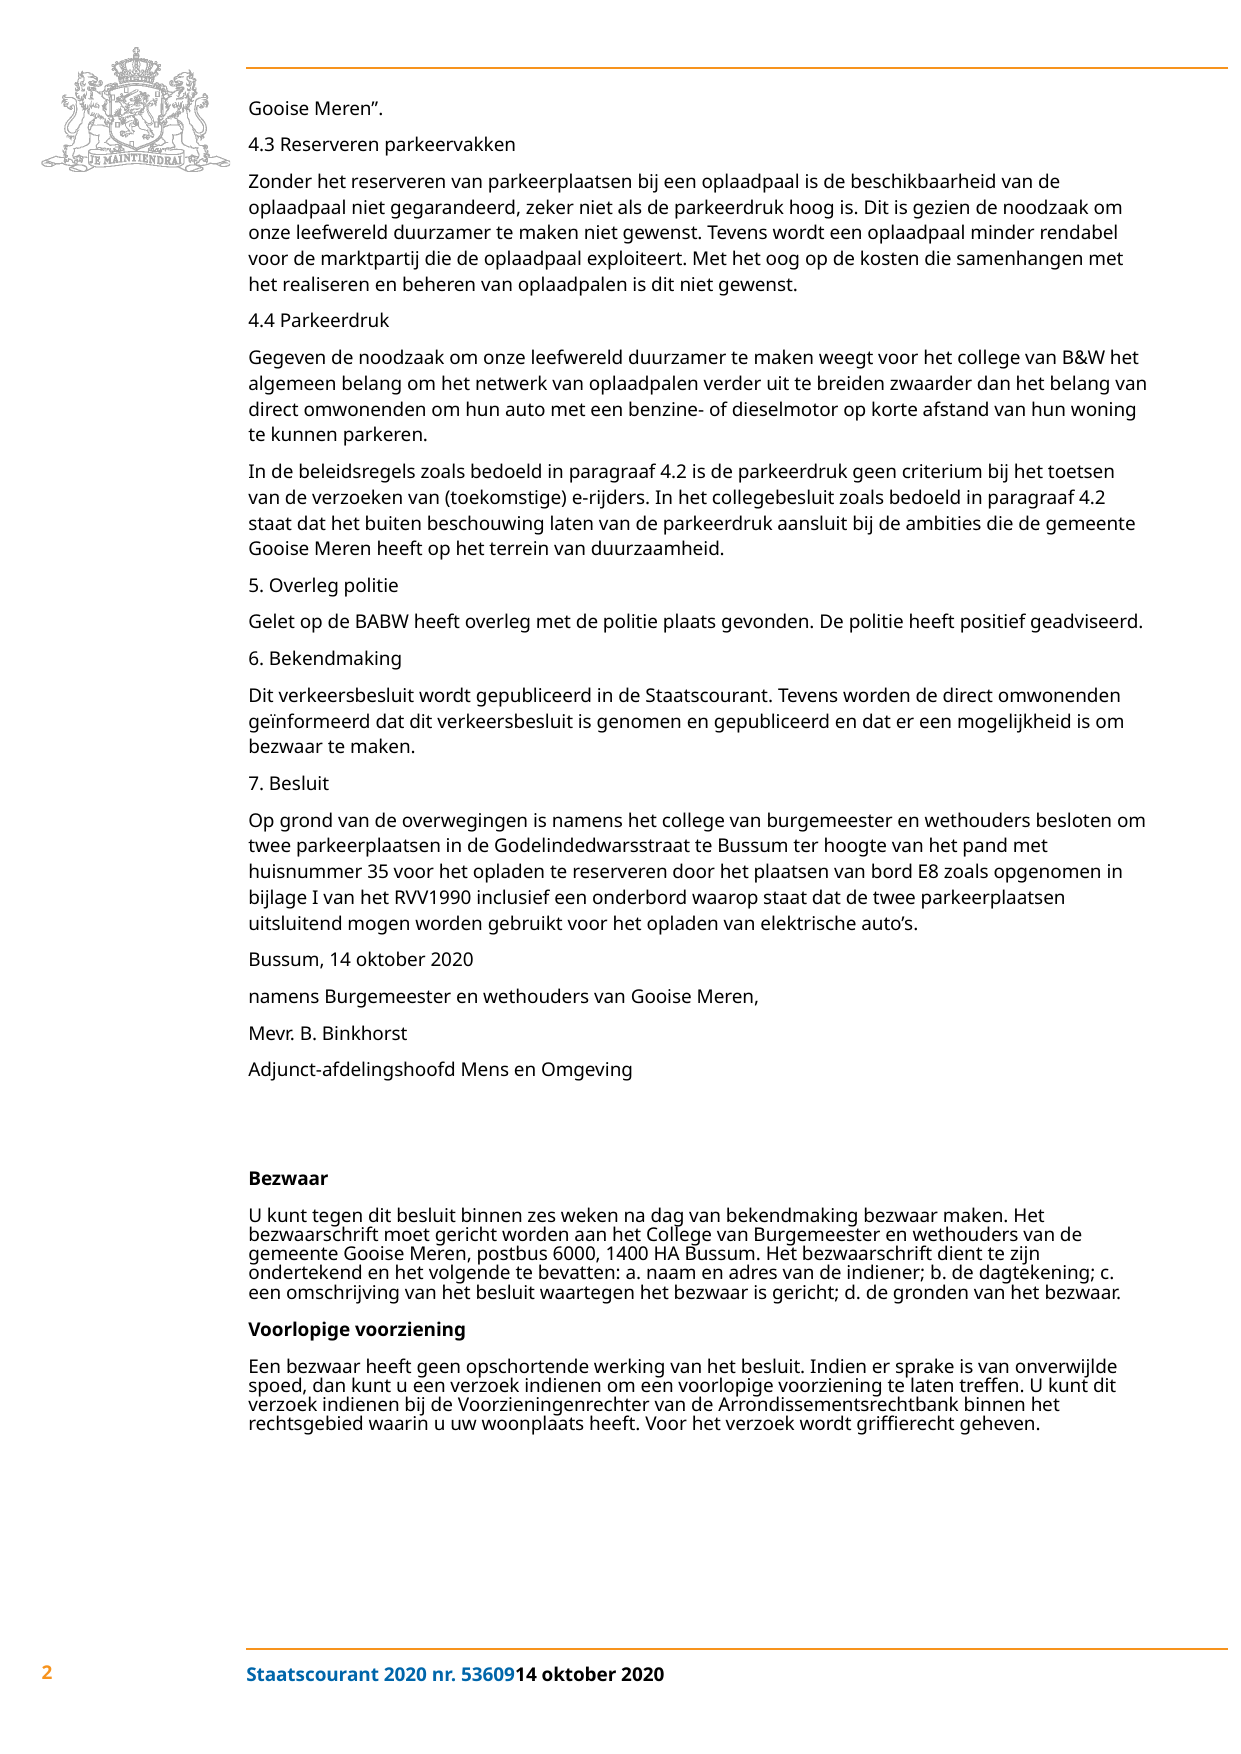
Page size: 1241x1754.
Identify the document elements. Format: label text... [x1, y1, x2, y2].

text 4.3 Reserveren parkeervakken [248, 131, 1152, 157]
text Bezwaar [248, 1169, 1152, 1189]
text Dit verkeersbesluit wordt gepubliceerd in de Staatscourant. Tevens worden de direct omwonenden geïnformeerd dat dit verkeersbesluit is genomen en gepubliceerd en dat er een mogelijkheid is om bezwaar te maken. [248, 682, 1152, 759]
text Mevr. B. Binkhorst [248, 1020, 1152, 1046]
text Een bezwaar heeft geen opschortende werking van het besluit. Indien er sprake is van onverwijlde spoed, dan kunt u een verzoek indienen om een voorlopige voorziening te laten treffen. U kunt dit verzoek indienen bij de Voorzieningenrechter van de Arrondissementsrechtbank binnen het rechtsgebied waarin u uw woonplaats heeft. Voor het verzoek wordt griffierecht geheven. [248, 1358, 1152, 1435]
text 6. Bekendmaking [248, 645, 1152, 671]
picture [41, 47, 231, 172]
text namens Burgemeester en wethouders van Gooise Meren, [248, 983, 1152, 1009]
text Voorlopige voorziening [248, 1321, 1152, 1340]
text Op grond van de overwegingen is namens het college van burgemeester en wethouders besloten om twee parkeerplaatsen in de Godelindedwarsstraat te Bussum ter hoogte van het pand met huisnummer 35 voor het opladen te reserveren door het plaatsen van bord E8 zoals opgenomen in bijlage I van het RVV1990 inclusief een onderbord waarop staat dat de twee parkeerplaatsen uitsluitend mogen worden gebruikt voor het opladen van elektrische auto’s. [248, 807, 1152, 936]
text 4.4 Parkeerdruk [248, 308, 1152, 333]
text In de beleidsregels zoals bedoeld in paragraaf 4.2 is de parkeerdruk geen criterium bij het toetsen van de verzoeken van (toekomstige) e-rijders. In het collegebesluit zoals bedoeld in paragraaf 4.2 staat dat het buiten beschouwing laten van de parkeerdruk aansluit bij de ambities die de gemeente Gooise Meren heeft op het terrein van duurzaamheid. [248, 458, 1152, 561]
text Gelet op de BABW heeft overleg met de politie plaats gevonden. De politie heeft positief geadviseerd. [248, 609, 1152, 634]
text Adjunct-afdelingshoofd Mens en Omgeving [248, 1056, 1152, 1082]
text 7. Besluit [248, 770, 1152, 796]
text Gooise Meren”. [248, 95, 1152, 121]
text Zonder het reserveren van parkeerplaatsen bij een oplaadpaal is de beschikbaarheid van de oplaadpaal niet gegarandeerd, zeker niet als de parkeerdruk hoog is. Dit is gezien de noodzaak om onze leefwereld duurzamer te maken niet gewenst. Tevens wordt een oplaadpaal minder rendabel voor de marktpartij die de oplaadpaal exploiteert. Met het oog op de kosten die samenhangen met het realiseren en beheren van oplaadpalen is dit niet gewenst. [248, 168, 1152, 297]
text Bussum, 14 oktober 2020 [248, 946, 1152, 972]
text Gegeven de noodzaak om onze leefwereld duurzamer te maken weegt voor het college van B&W het algemeen belang om het netwerk van oplaadpalen verder uit te breiden zwaarder dan het belang van direct omwonenden om hun auto met een benzine- of dieselmotor op korte afstand van hun woning te kunnen parkeren. [248, 344, 1152, 447]
text U kunt tegen dit besluit binnen zes weken na dag van bekendmaking bezwaar maken. Het bezwaarschrift moet gericht worden aan het College van Burgemeester en wethouders van de gemeente Gooise Meren, postbus 6000, 1400 HA Bussum. Het bezwaarschrift dient te zijn ondertekend en het volgende te bevatten: a. naam en adres van de indiener; b. de dagtekening; c. een omschrijving van het besluit waartegen het bezwaar is gericht; d. de gronden van het bezwaar. [248, 1207, 1152, 1303]
text 5. Overleg politie [248, 572, 1152, 598]
